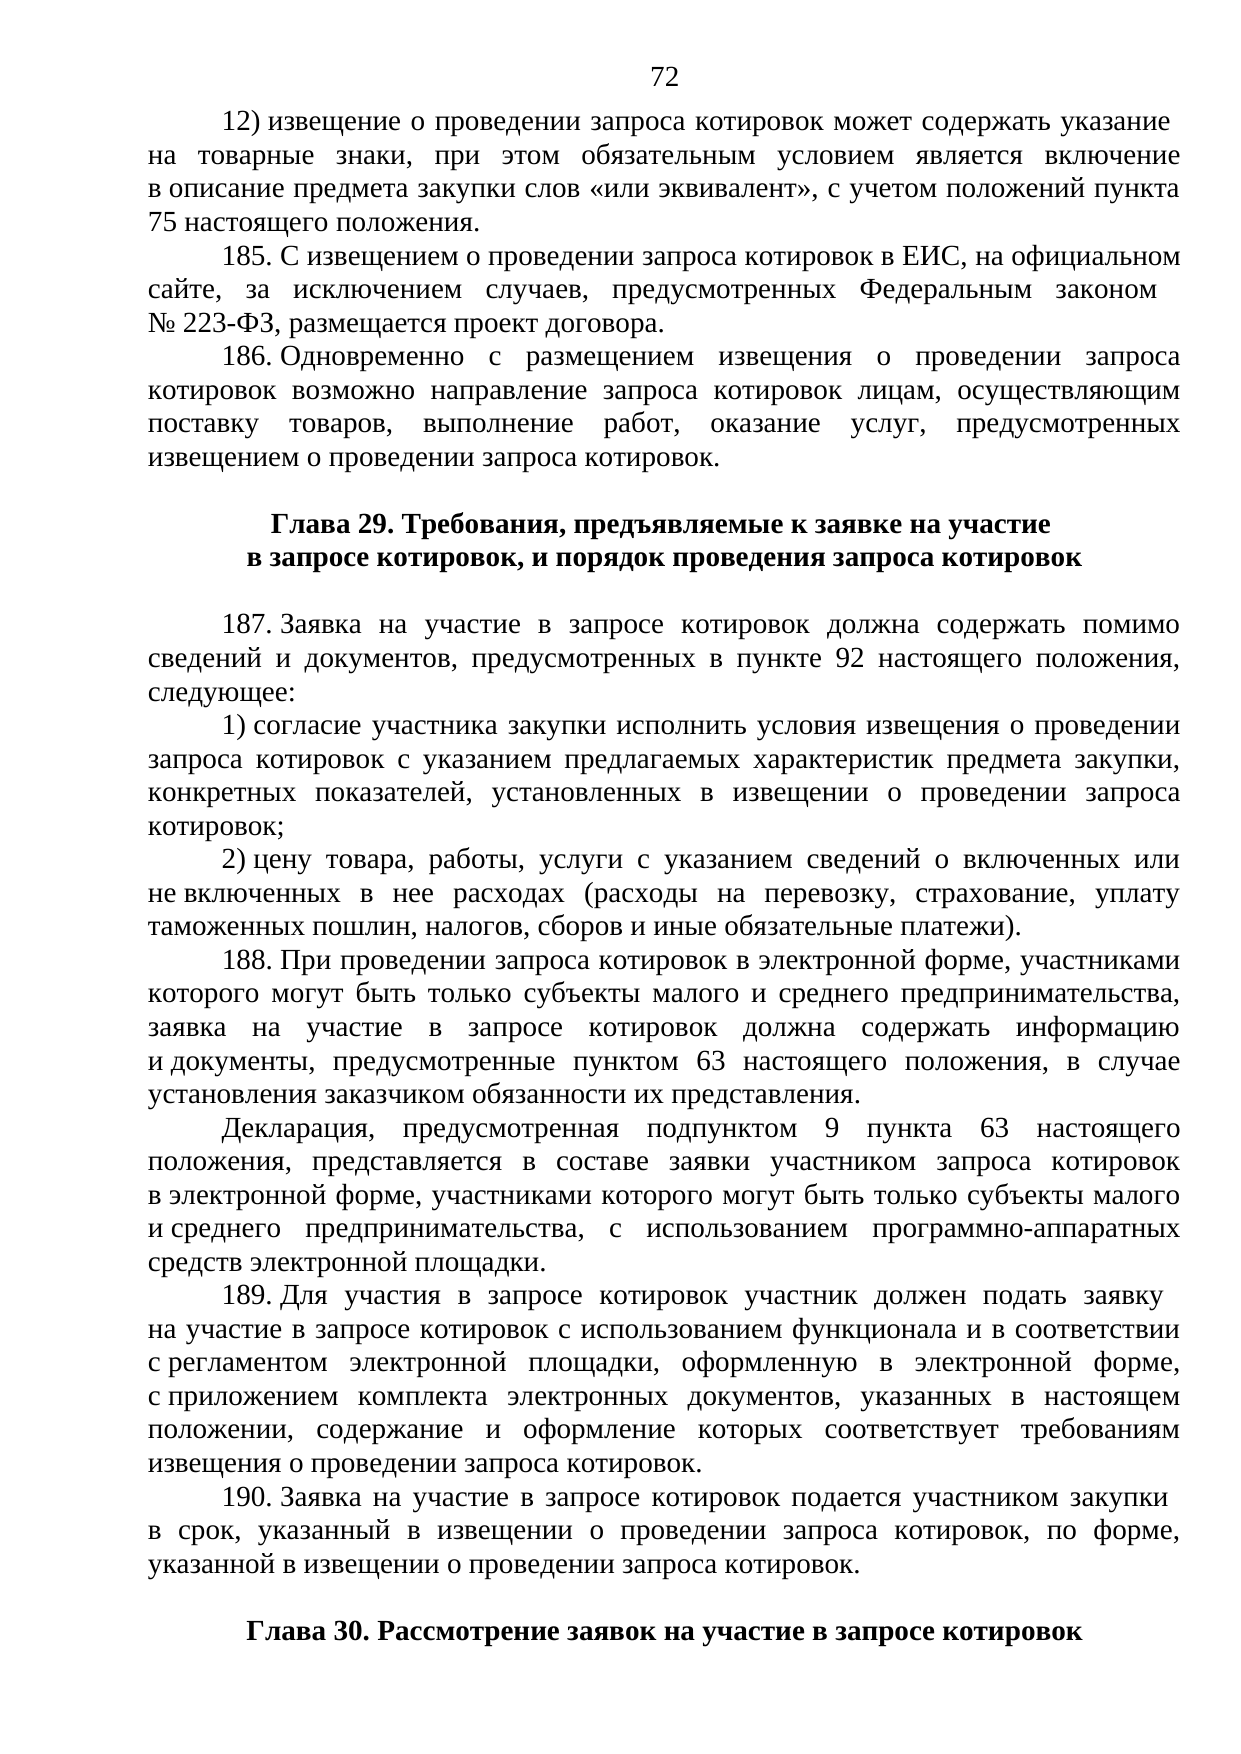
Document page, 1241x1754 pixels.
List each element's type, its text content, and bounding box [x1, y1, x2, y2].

text 188. При проведении запроса котировок в электронной форме, участниками которого могут быть только субъекты малого и среднего предпринимательства, заявка на участие в запросе котировок должна содержать информацию и документы, предусмотренные пунктом 63 настоящего положения, в случае установления заказчиком обязанности их представления. [148, 942, 1181, 1110]
text 187. Заявка на участие в запросе котировок должна содержать помимо сведений и документов, предусмотренных в пункте 92 настоящего положения, следующее: [148, 607, 1181, 707]
text 2) цену товара, работы, услуги с указанием сведений о включенных или не включенных в нее расходах (расходы на перевозку, страхование, уплату таможенных пошлин, налогов, сборов и иные обязательные платежи). [148, 841, 1181, 942]
text 189. Для участия в запросе котировок участник должен подать заявку на участие в запросе котировок с использованием функционала и в соответствии с регламентом электронной площадки, оформленную в электронной форме, с приложением комплекта электронных документов, указанных в настоящем положении, содержание и оформление которых соответствует требованиям извещения о проведении запроса котировок. [148, 1277, 1181, 1479]
text 12) извещение о проведении запроса котировок может содержать указание на товарные знаки, при этом обязательным условием является включение в описание предмета закупки слов «или эквивалент», с учетом положений пункта 75 настоящего положения. [148, 103, 1181, 238]
text Глава 29. Требования, предъявляемые к заявке на участие в запросе котировок, и порядок проведения запроса котировок [148, 506, 1181, 573]
text Декларация, предусмотренная подпунктом 9 пункта 63 настоящего положения, представляется в составе заявки участником запроса котировок в электронной форме, участниками которого могут быть только субъекты малого и среднего предпринимательства, с использованием программно-аппаратных средств электронной площадки. [148, 1110, 1181, 1277]
text 186. Одновременно с размещением извещения о проведении запроса котировок возможно направление запроса котировок лицам, осуществляющим поставку товаров, выполнение работ, оказание услуг, предусмотренных извещением о проведении запроса котировок. [148, 338, 1181, 472]
text 190. Заявка на участие в запросе котировок подается участником закупки в срок, указанный в извещении о проведении запроса котировок, по форме, указанной в извещении о проведении запроса котировок. [148, 1479, 1181, 1579]
text Глава 30. Рассмотрение заявок на участие в запросе котировок [148, 1613, 1181, 1646]
text 185. С извещением о проведении запроса котировок в ЕИС, на официальном сайте, за исключением случаев, предусмотренных Федеральным законом № 223-ФЗ, размещается проект договора. [148, 238, 1181, 338]
text 1) согласие участника закупки исполнить условия извещения о проведении запроса котировок с указанием предлагаемых характеристик предмета закупки, конкретных показателей, установленных в извещении о проведении запроса котировок; [148, 707, 1181, 841]
